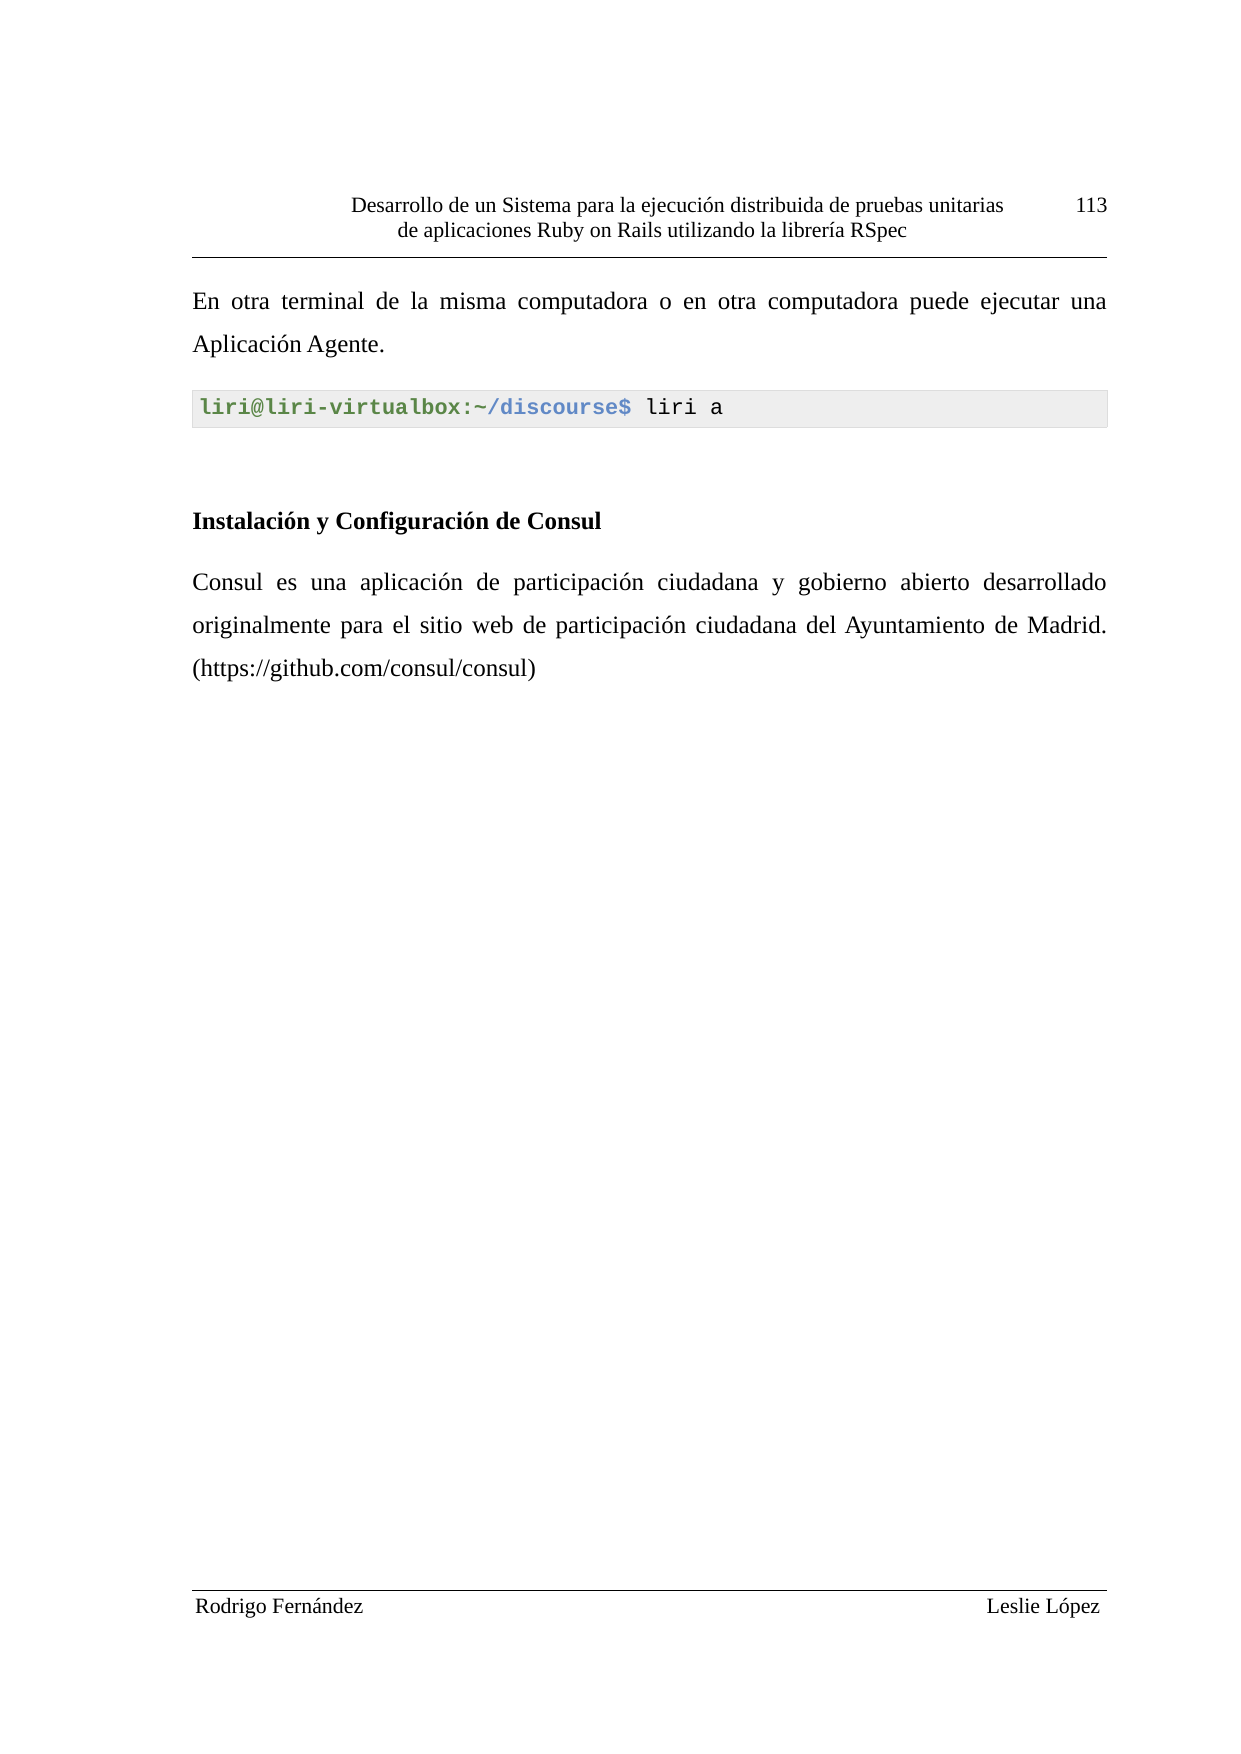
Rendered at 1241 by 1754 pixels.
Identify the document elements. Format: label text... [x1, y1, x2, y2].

text En otra terminal de la misma computadora o en otra computadora puede ejecutar una Aplicación Agente. [192, 286, 1107, 358]
text Instalación y Configuración de Consul [192, 506, 1107, 534]
text Consul es una aplicación de participación ciudadana y gobierno abierto desarrollado originalmente para el sitio web de participación ciudadana del Ayuntamiento de Madrid. (https://github.com/consul/consul) [192, 567, 1107, 682]
text liri@liri-virtualbox:~/discourse$ liri a [193, 391, 1107, 427]
